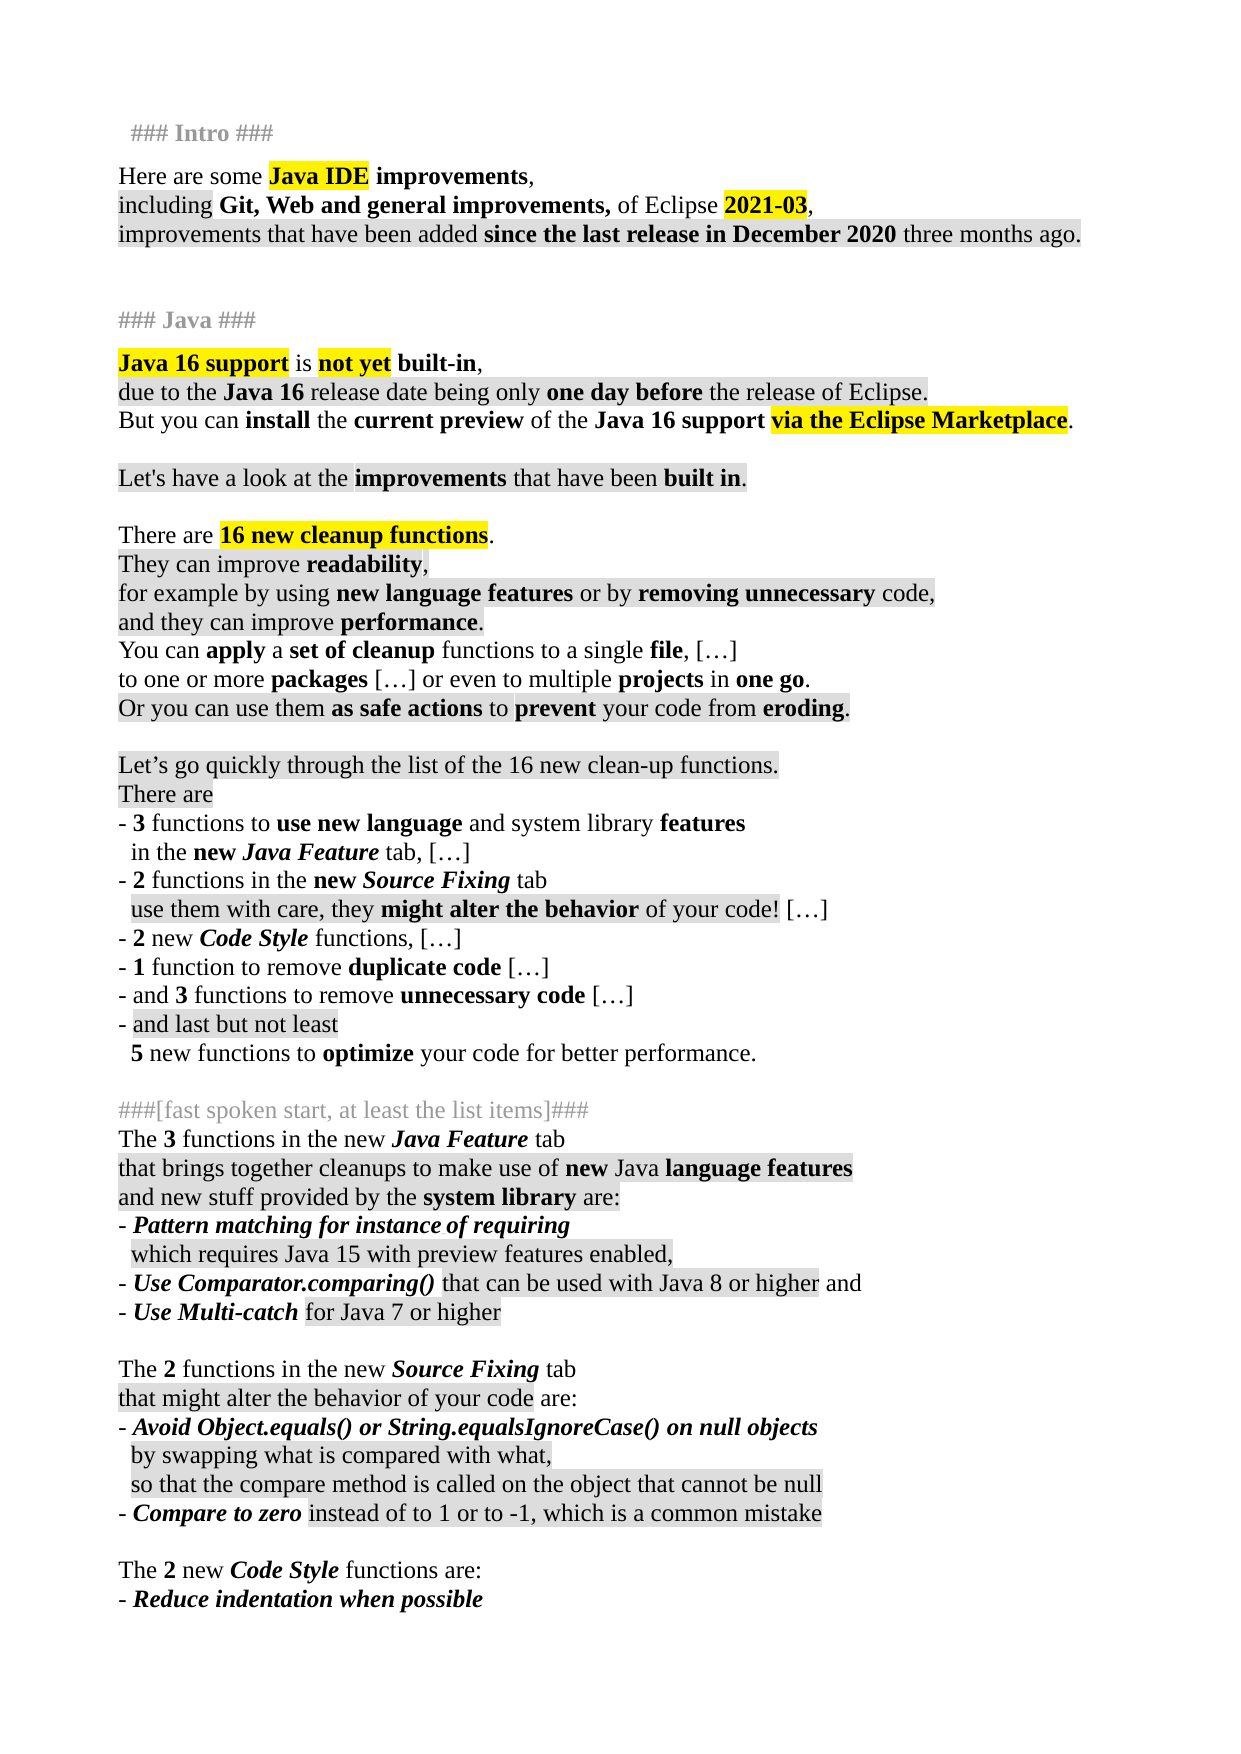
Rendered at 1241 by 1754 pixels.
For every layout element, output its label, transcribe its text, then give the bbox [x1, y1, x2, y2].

text ### Java ### [118, 305, 1122, 334]
text You can apply a set of cleanup functions to a single file, […] [118, 636, 1122, 664]
text - 3 functions to use new language and system library features [118, 808, 1122, 837]
text Or you can use them as safe actions to prevent your code from eroding. [118, 693, 1122, 722]
text - Reduce indentation when possible [118, 1584, 1122, 1613]
text due to the Java 16 release date being only one day before the release of Eclipse. [118, 377, 1122, 406]
text to one or more packages […] or even to multiple projects in one go. [118, 664, 1122, 693]
text - Use Comparator.comparing() that can be used with Java 8 or higher and [118, 1268, 1122, 1297]
text use them with care, they might alter the behavior of your code! […] [118, 894, 1122, 923]
text ###[fast spoken start, at least the list items]### [118, 1096, 1122, 1124]
text They can improve readability, [118, 549, 1122, 578]
text The 3 functions in the new Java Feature tab [118, 1124, 1122, 1153]
text The 2 new Code Style functions are: [118, 1556, 1122, 1584]
text and they can improve performance. [118, 607, 1122, 636]
text by swapping what is compared with what, [118, 1441, 1122, 1469]
text The 2 functions in the new Source Fixing tab [118, 1354, 1122, 1383]
text Let's have a look at the improvements that have been built in. [118, 463, 1122, 492]
text for example by using new language features or by removing unnecessary code, [118, 578, 1122, 607]
text that might alter the behavior of your code are: [118, 1383, 1122, 1412]
text - and 3 functions to remove unnecessary code […] [118, 981, 1122, 1009]
text - Pattern matching for instance_of requiring [118, 1211, 1122, 1239]
text which requires Java 15 with preview features enabled, [118, 1239, 1122, 1268]
text Here are some Java IDE improvements, [118, 161, 1122, 190]
text - 1 function to remove duplicate code […] [118, 952, 1122, 981]
text in the new Java Feature tab, […] [118, 837, 1122, 866]
text There are 16 new cleanup functions. [118, 521, 1122, 549]
text that brings together cleanups to make use of new Java language features [118, 1153, 1122, 1182]
text - 2 functions in the new Source Fixing tab [118, 866, 1122, 894]
text - and last but not least 5 new functions to optimize your code for better performance. [118, 1009, 1122, 1067]
text There are [118, 779, 1122, 808]
text But you can install the current preview of the Java 16 support via the Eclipse Marketplace. [118, 406, 1122, 434]
text ### Intro ### [118, 118, 1122, 147]
text - Compare to zero instead of to 1 or to -1, which is a common mistake [118, 1498, 1122, 1527]
text so that the compare method is called on the object that cannot be null [118, 1469, 1122, 1498]
text and new stuff provided by the system library are: [118, 1182, 1122, 1211]
text including Git, Web and general improvements, of Eclipse 2021-03, [118, 190, 1122, 219]
text Java 16 support is not yet built-in, [118, 348, 1122, 377]
text Let’s go quickly through the list of the 16 new clean-up functions. [118, 751, 1122, 779]
text - Use Multi-catch for Java 7 or higher [118, 1297, 1122, 1326]
text - Avoid Object.equals() or String.equalsIgnoreCase() on null objects [118, 1412, 1122, 1441]
text improvements that have been added since the last release in December 2020 three months ago. [118, 219, 1122, 247]
text - 2 new Code Style functions, […] [118, 923, 1122, 952]
